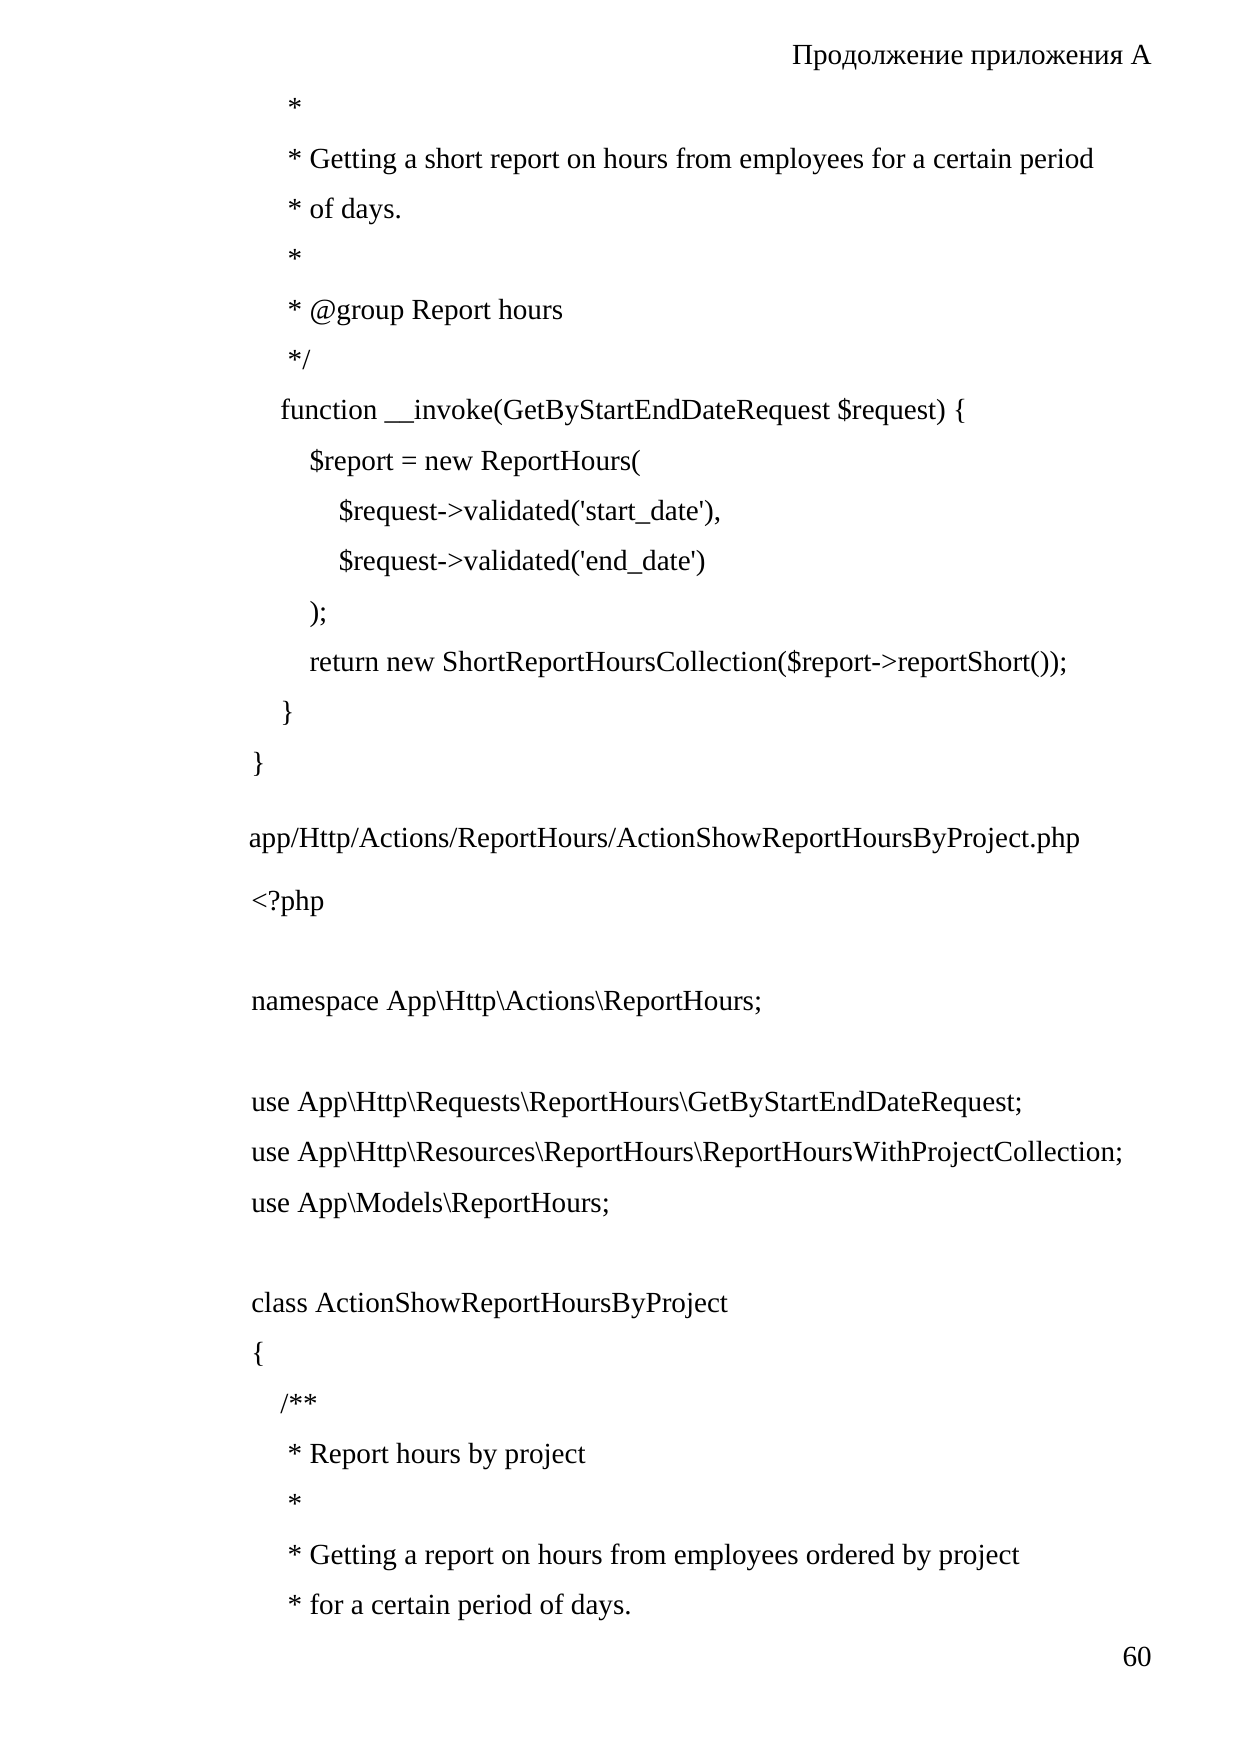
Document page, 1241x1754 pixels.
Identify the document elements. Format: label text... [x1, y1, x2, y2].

text * for a certain period of days. [177, 1587, 1152, 1621]
text ); [177, 594, 1152, 627]
text <?php [177, 883, 1152, 916]
text */ [177, 342, 1152, 376]
subtitle app/Http/Actions/ReportHours/ActionShowReportHoursByProject.php [177, 820, 1152, 853]
text $report = new ReportHours( [177, 443, 1152, 476]
text * [177, 91, 1152, 124]
text * @group Report hours [177, 292, 1152, 325]
text } [177, 745, 1152, 778]
text use App\Models\ReportHours; [177, 1185, 1152, 1218]
text class ActionShowReportHoursByProject [177, 1285, 1152, 1319]
text * [177, 1487, 1152, 1520]
text use App\Http\Resources\ReportHours\ReportHoursWithProjectCollection; [177, 1134, 1152, 1168]
text } [177, 694, 1152, 728]
text $request->validated('start_date'), [177, 493, 1152, 527]
text * Report hours by project [177, 1436, 1152, 1470]
text * of days. [177, 191, 1152, 225]
text * [177, 242, 1152, 275]
text * Getting a report on hours from employees ordered by project [177, 1537, 1152, 1570]
text /** [177, 1386, 1152, 1419]
text namespace App\Http\Actions\ReportHours; [177, 983, 1152, 1017]
text { [177, 1336, 1152, 1369]
text * Getting a short report on hours from employees for a certain period [177, 141, 1152, 174]
text use App\Http\Requests\ReportHours\GetByStartEndDateRequest; [177, 1084, 1152, 1118]
text $request->validated('end_date') [177, 543, 1152, 577]
text return new ShortReportHoursCollection($report->reportShort()); [177, 644, 1152, 678]
text function __invoke(GetByStartEndDateRequest $request) { [177, 392, 1152, 426]
